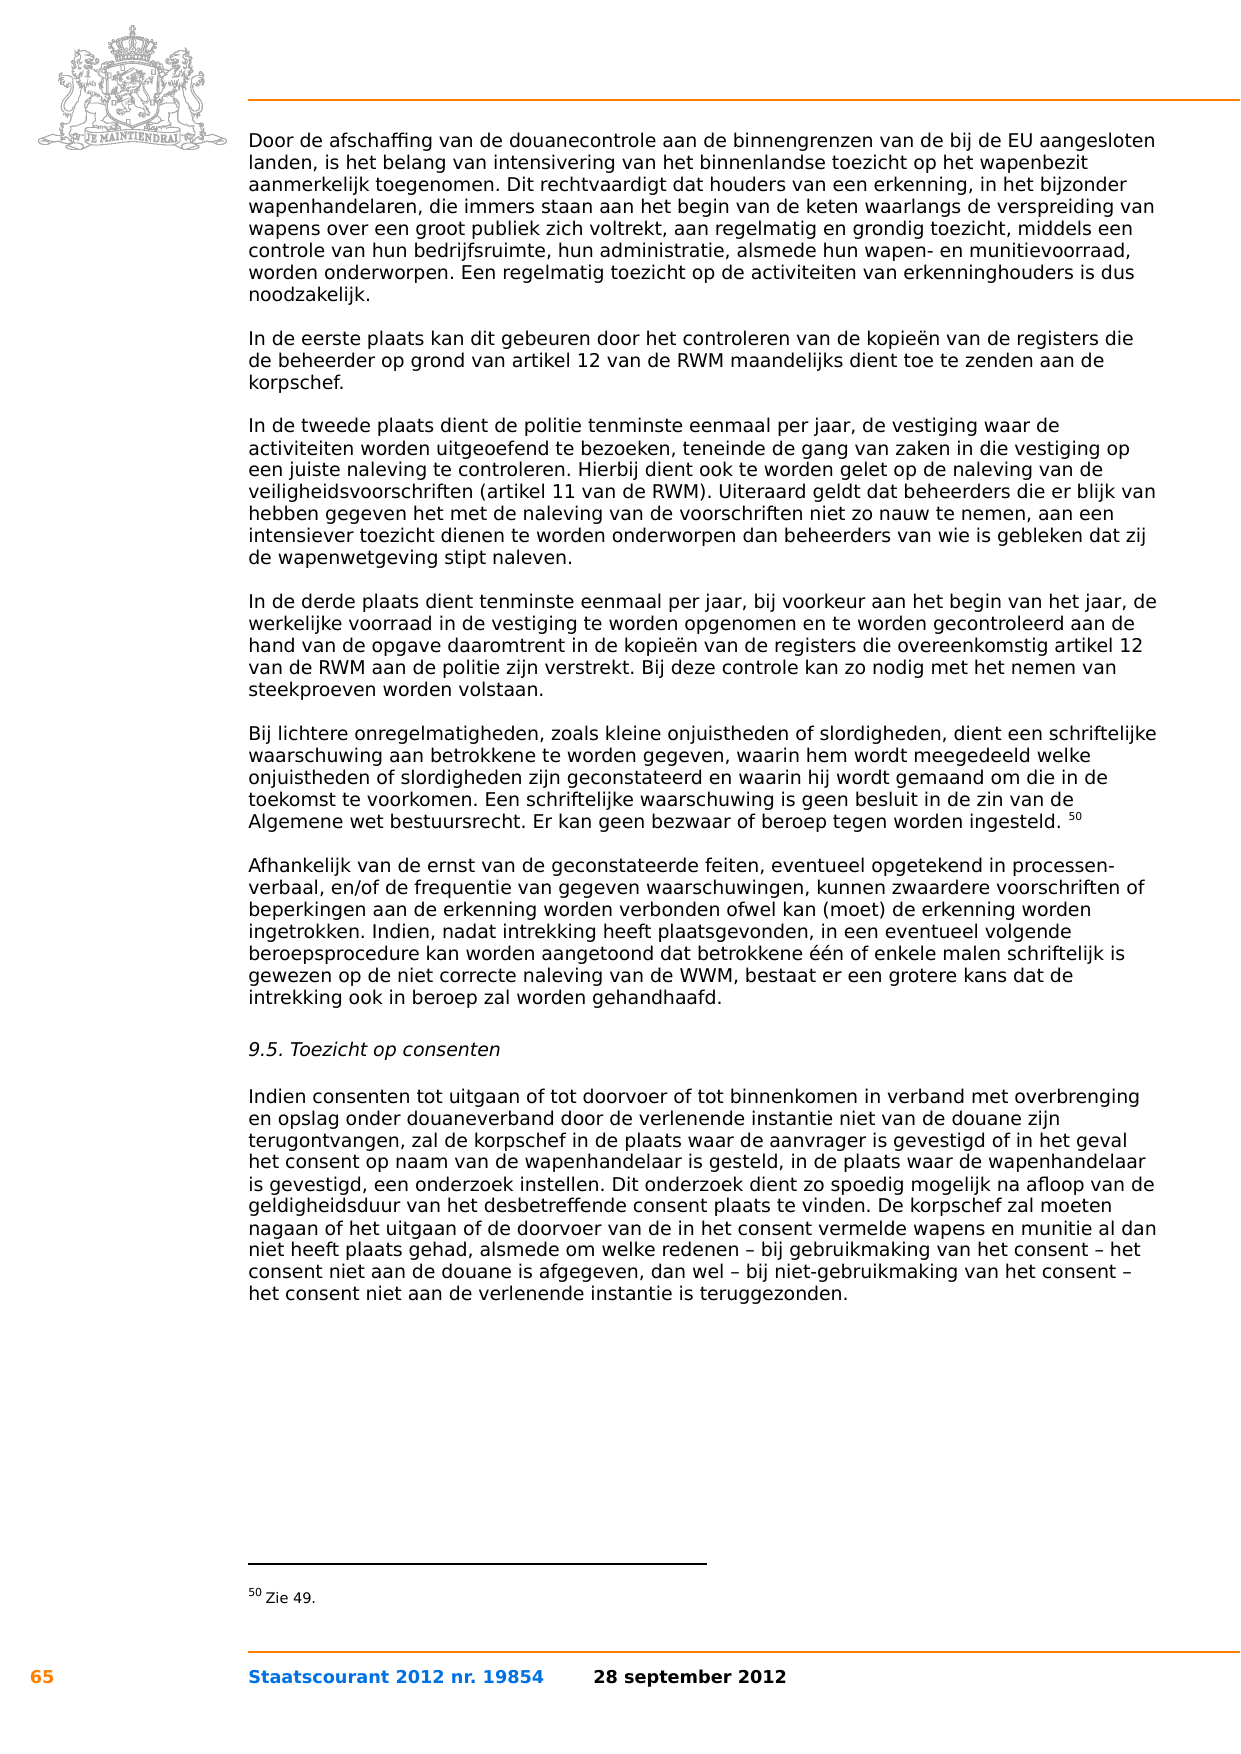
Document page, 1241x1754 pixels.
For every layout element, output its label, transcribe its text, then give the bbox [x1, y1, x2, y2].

subtitle 9.5. Toezicht op consenten [248, 1038, 1163, 1061]
text Indien consenten tot uitgaan of tot doorvoer of tot binnenkomen in verband met overbrenging en opslag onder douaneverband door de verlenende instantie niet van de douane zijn terugontvangen, zal de korpschef in de plaats waar de aanvrager is gevestigd of in het geval het consent op naam van de wapenhandelaar is gesteld, in de plaats waar de wapenhandelaar is gevestigd, een onderzoek instellen. Dit onderzoek dient zo spoedig mogelijk na afloop van de geldigheidsduur van het desbetreffende consent plaats te vinden. De korpschef zal moeten nagaan of het uitgaan of de doorvoer van de in het consent vermelde wapens en munitie al dan niet heeft plaats gehad, alsmede om welke redenen – bij gebruikmaking van het consent – het consent niet aan de douane is afgegeven, dan wel – bij niet-gebruikmaking van het consent – het consent niet aan de verlenende instantie is teruggezonden. [248, 1086, 1163, 1305]
text In de tweede plaats dient de politie tenminste eenmaal per jaar, de vestiging waar de activiteiten worden uitgeoefend te bezoeken, teneinde de gang van zaken in die vestiging op een juiste naleving te controleren. Hierbij dient ook te worden gelet op de naleving van de veiligheidsvoorschriften (artikel 11 van de RWM). Uiteraard geldt dat beheerders die er blijk van hebben gegeven het met de naleving van de voorschriften niet zo nauw te nemen, aan een intensiever toezicht dienen te worden onderworpen dan beheerders van wie is gebleken dat zij de wapenwetgeving stipt naleven. [248, 415, 1163, 569]
text In de derde plaats dient tenminste eenmaal per jaar, bij voorkeur aan het begin van het jaar, de werkelijke voorraad in de vestiging te worden opgenomen en te worden gecontroleerd aan de hand van de opgave daaromtrent in de kopieën van de registers die overeenkomstig artikel 12 van de RWM aan de politie zijn verstrekt. Bij deze controle kan zo nodig met het nemen van steekproeven worden volstaan. [248, 591, 1163, 701]
text Zie 49. [248, 1586, 1163, 1608]
picture [38, 25, 227, 150]
text In de eerste plaats kan dit gebeuren door het controleren van de kopieën van de registers die de beheerder op grond van artikel 12 van de RWM maandelijks dient toe te zenden aan de korpschef. [248, 328, 1163, 393]
text Afhankelijk van de ernst van de geconstateerde feiten, eventueel opgetekend in processen-verbaal, en/of de frequentie van gegeven waarschuwingen, kunnen zwaardere voorschriften of beperkingen aan de erkenning worden verbonden ofwel kan (moet) de erkenning worden ingetrokken. Indien, nadat intrekking heeft plaatsgevonden, in een eventueel volgende beroepsprocedure kan worden aangetoond dat betrokkene één of enkele malen schriftelijk is gewezen op de niet correcte naleving van de WWM, bestaat er een grotere kans dat de intrekking ook in beroep zal worden gehandhaafd. [248, 855, 1163, 1008]
text Door de afschaffing van de douanecontrole aan de binnengrenzen van de bij de EU aangesloten landen, is het belang van intensivering van het binnenlandse toezicht op het wapenbezit aanmerkelijk toegenomen. Dit rechtvaardigt dat houders van een erkenning, in het bijzonder wapenhandelaren, die immers staan aan het begin van de keten waarlangs de verspreiding van wapens over een groot publiek zich voltrekt, aan regelmatig en grondig toezicht, middels een controle van hun bedrijfsruimte, hun administratie, alsmede hun wapen- en munitievoorraad, worden onderworpen. Een regelmatig toezicht op de activiteiten van erkenninghouders is dus noodzakelijk. [248, 130, 1163, 306]
text Bij lichtere onregelmatigheden, zoals kleine onjuistheden of slordigheden, dient een schriftelijke waarschuwing aan betrokkene te worden gegeven, waarin hem wordt meegedeeld welke onjuistheden of slordigheden zijn geconstateerd en waarin hij wordt gemaand om die in de toekomst te voorkomen. Een schriftelijke waarschuwing is geen besluit in de zin van de Algemene wet bestuursrecht. Er kan geen bezwaar of beroep tegen worden ingesteld. [248, 723, 1163, 833]
